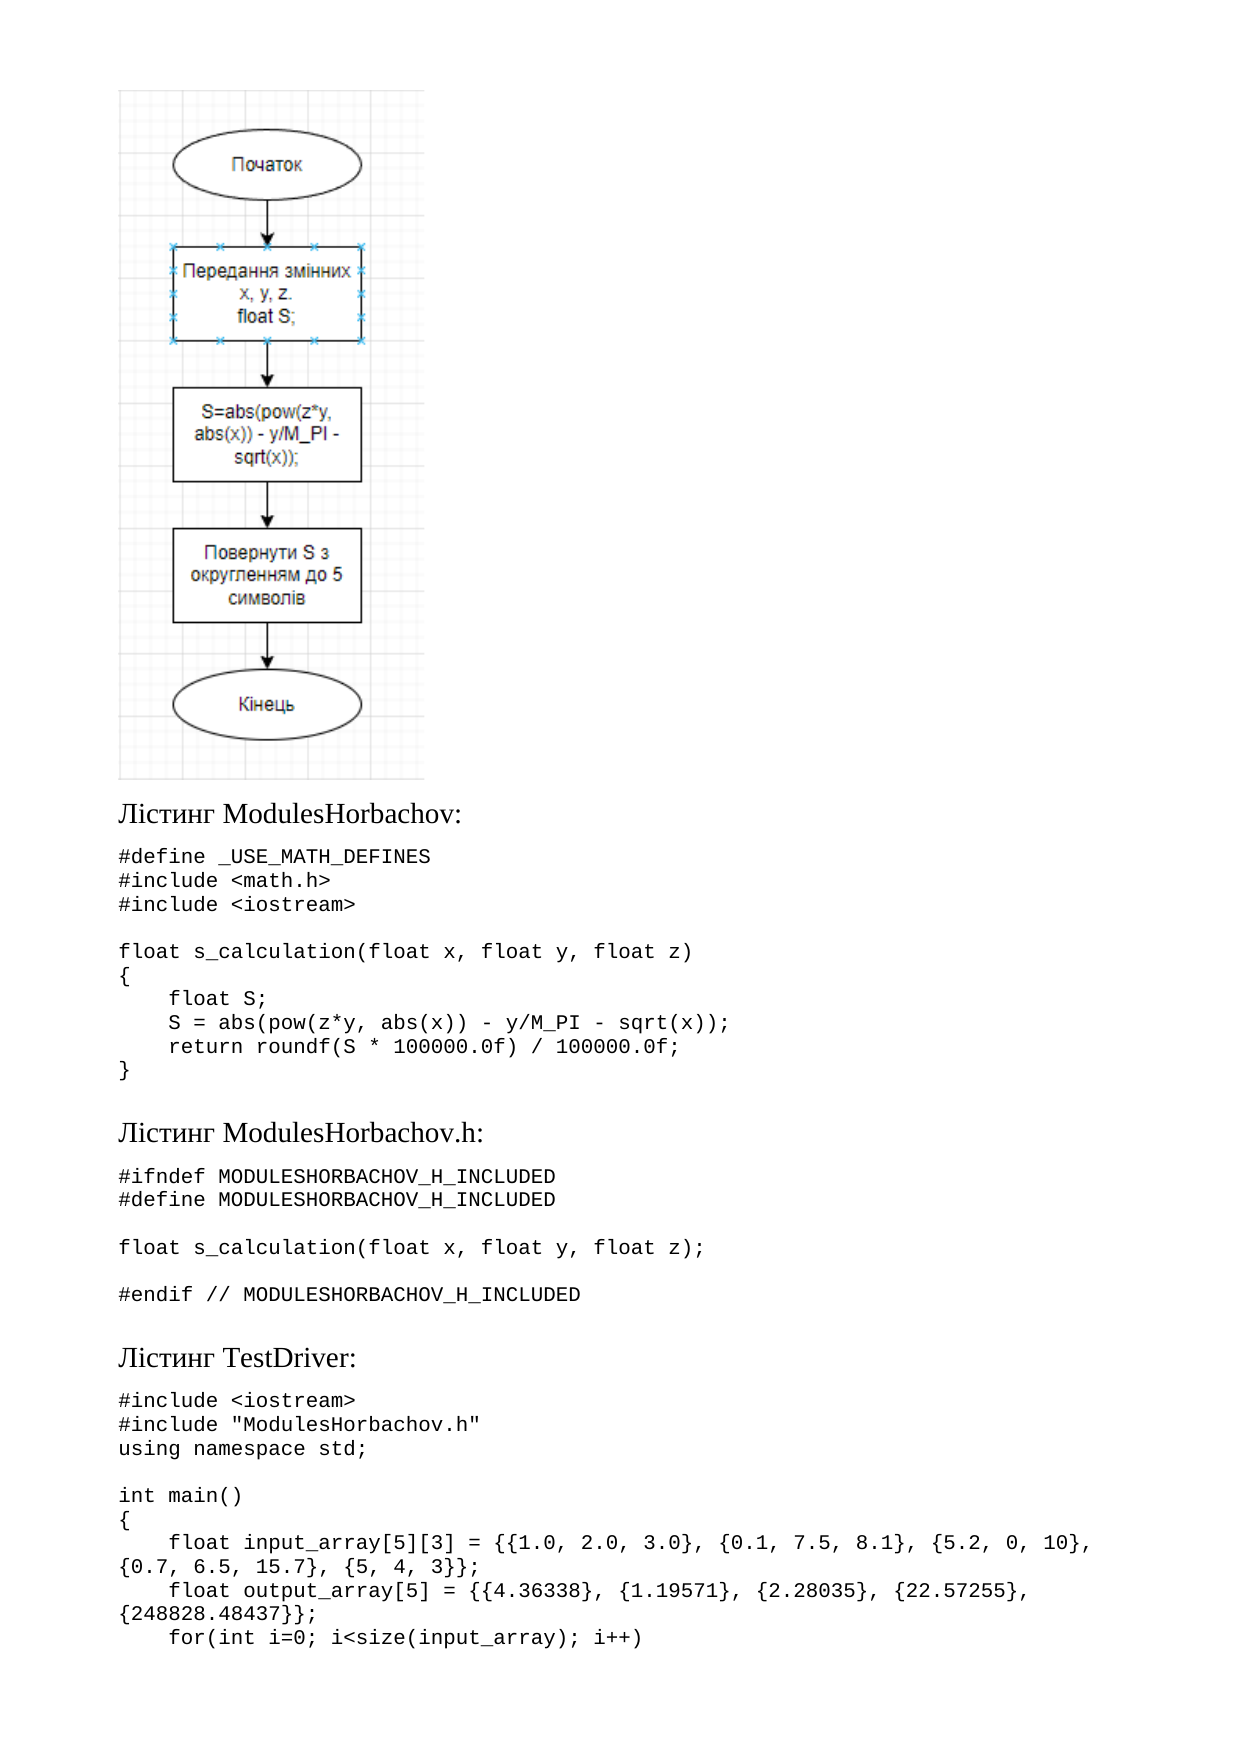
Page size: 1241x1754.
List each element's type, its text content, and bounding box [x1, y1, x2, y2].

text float output_array[5] = {{4.36338}, {1.19571}, {2.28035}, {22.57255}, {248828.48437}}; [118, 1579, 1152, 1627]
text #ifndef MODULESHORBACHOV_H_INCLUDED [118, 1166, 1152, 1189]
text float S; [118, 988, 1152, 1012]
text #include "ModulesHorbachov.h" [118, 1414, 1152, 1438]
text S = abs(pow(z*y, abs(x)) - y/M_PI - sqrt(x)); [118, 1012, 1152, 1036]
text Лістинг TestDriver: [118, 1340, 1152, 1374]
text using namespace std; [118, 1438, 1152, 1461]
text for(int i=0; i<size(input_array); i++) [118, 1627, 1152, 1651]
text #include <iostream> [118, 894, 1152, 917]
text #include <iostream> [118, 1390, 1152, 1414]
text float s_calculation(float x, float y, float z) [118, 941, 1152, 965]
text #endif // MODULESHORBACHOV_H_INCLUDED [118, 1284, 1152, 1308]
text { [118, 1509, 1152, 1532]
text #define _USE_MATH_DEFINES [118, 846, 1152, 870]
text return roundf(S * 100000.0f) / 100000.0f; [118, 1036, 1152, 1059]
text } [118, 1059, 1152, 1083]
text { [118, 965, 1152, 988]
text #define MODULESHORBACHOV_H_INCLUDED [118, 1189, 1152, 1213]
text float input_array[5][3] = {{1.0, 2.0, 3.0}, {0.1, 7.5, 8.1}, {5.2, 0, 10}, {0.7, 6.5, 15.7}, {5, 4, 3}}; [118, 1532, 1152, 1579]
text Лістинг ModulesHorbachov.h: [118, 1115, 1152, 1149]
text float s_calculation(float x, float y, float z); [118, 1237, 1152, 1260]
text int main() [118, 1485, 1152, 1509]
text Лістинг ModulesHorbachov: [118, 780, 1152, 830]
picture [118, 90, 425, 780]
text #include <math.h> [118, 870, 1152, 894]
